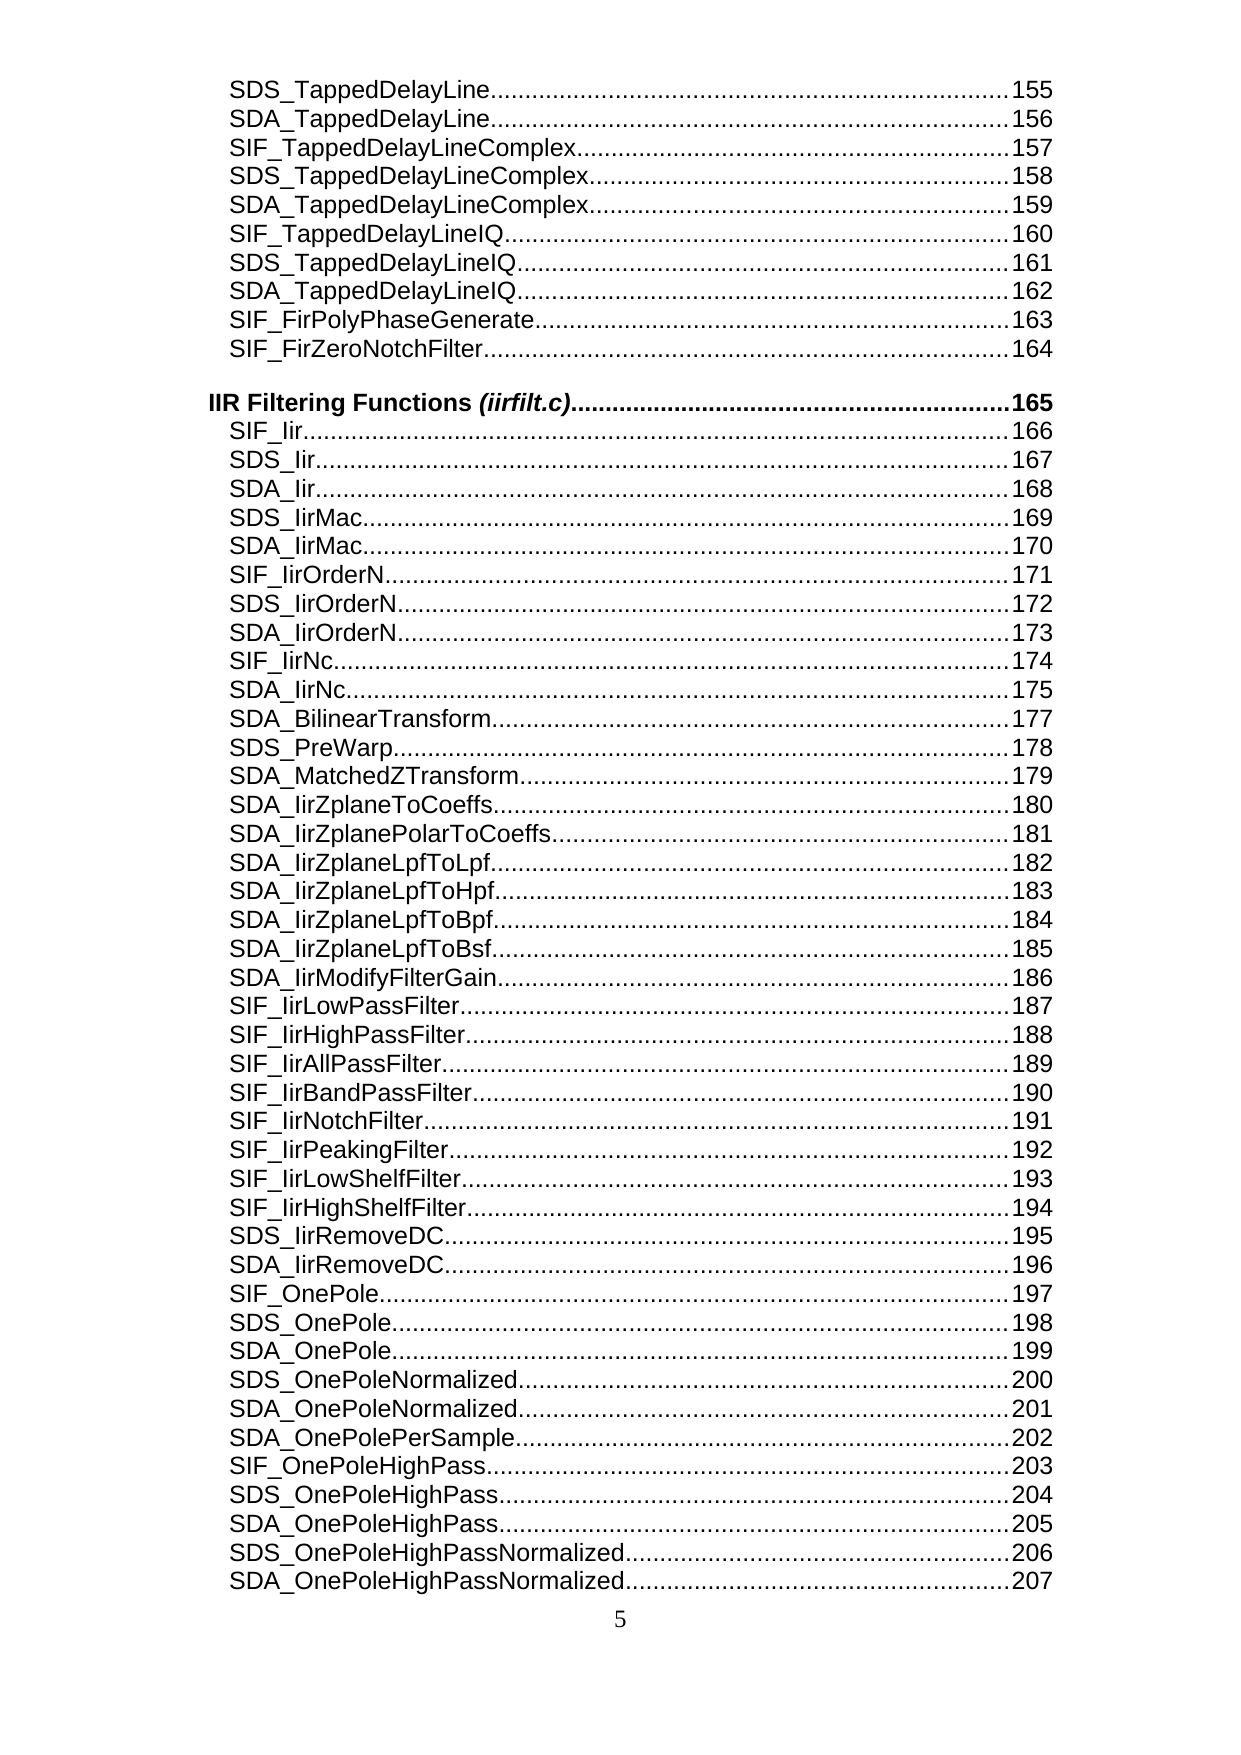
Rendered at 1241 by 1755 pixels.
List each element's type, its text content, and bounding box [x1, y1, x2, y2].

text SDA_IirZplaneToCoeffs 180 [229, 790, 1053, 819]
text SIF_FirPolyPhaseGenerate 163 [229, 305, 1053, 334]
text SIF_IirBandPassFilter 190 [229, 1077, 1053, 1106]
text SIF_IirLowShelfFilter 193 [229, 1164, 1053, 1192]
text SDS_TappedDelayLine 155 [229, 75, 1053, 104]
text SIF_IirHighShelfFilter 194 [229, 1192, 1053, 1221]
text SIF_TappedDelayLineComplex 157 [229, 132, 1053, 161]
text SDA_IirZplanePolarToCoeffs 181 [229, 819, 1053, 847]
text SIF_IirHighPassFilter 188 [229, 1020, 1053, 1049]
text SIF_OnePoleHighPass 203 [229, 1451, 1053, 1480]
text SDS_PreWarp 178 [229, 732, 1053, 761]
text SDA_TappedDelayLineComplex 159 [229, 190, 1053, 219]
text SDS_OnePoleHighPassNormalized 206 [229, 1537, 1053, 1566]
text SDA_BilinearTransform 177 [229, 704, 1053, 732]
text SIF_IirPeakingFilter 192 [229, 1135, 1053, 1164]
text SDA_IirRemoveDC 196 [229, 1250, 1053, 1279]
text SDA_IirOrderN 173 [229, 617, 1053, 646]
text SDA_OnePole 199 [229, 1336, 1053, 1365]
text SIF_IirLowPassFilter 187 [229, 991, 1053, 1020]
text SDS_IirRemoveDC 195 [229, 1221, 1053, 1250]
text SDA_OnePoleNormalized 201 [229, 1394, 1053, 1422]
text SIF_OnePole 197 [229, 1279, 1053, 1307]
text SDA_IirModifyFilterGain 186 [229, 962, 1053, 991]
text SDS_IirMac 169 [229, 502, 1053, 531]
text SDA_TappedDelayLineIQ 162 [229, 276, 1053, 305]
text SDA_IirMac 170 [229, 531, 1053, 560]
text SDA_IirNc 175 [229, 675, 1053, 704]
text SDA_OnePolePerSample 202 [229, 1422, 1053, 1451]
text SIF_IirNotchFilter 191 [229, 1106, 1053, 1135]
text SDS_OnePoleNormalized 200 [229, 1365, 1053, 1394]
text SDA_OnePoleHighPass 205 [229, 1509, 1053, 1537]
text SDS_TappedDelayLineIQ 161 [229, 247, 1053, 276]
text SDA_IirZplaneLpfToBsf 185 [229, 934, 1053, 962]
text SIF_IirOrderN 171 [229, 560, 1053, 589]
text SDA_OnePoleHighPassNormalized 207 [229, 1566, 1053, 1595]
text SIF_TappedDelayLineIQ 160 [229, 219, 1053, 247]
text SIF_IirAllPassFilter 189 [229, 1049, 1053, 1077]
text SDS_OnePoleHighPass 204 [229, 1480, 1053, 1509]
text SDS_IirOrderN 172 [229, 589, 1053, 617]
text SDS_TappedDelayLineComplex 158 [229, 161, 1053, 190]
text IIR Filtering Functions (iirfilt.c) 165 [208, 387, 1053, 416]
text SDA_Iir 168 [229, 474, 1053, 502]
text SDS_Iir 167 [229, 445, 1053, 474]
text SDA_IirZplaneLpfToBpf 184 [229, 905, 1053, 934]
text SDS_OnePole 198 [229, 1307, 1053, 1336]
text SIF_IirNc 174 [229, 646, 1053, 675]
text SIF_FirZeroNotchFilter 164 [229, 334, 1053, 362]
text SDA_TappedDelayLine 156 [229, 104, 1053, 132]
text SDA_IirZplaneLpfToLpf 182 [229, 847, 1053, 876]
text SDA_MatchedZTransform 179 [229, 761, 1053, 790]
text SDA_IirZplaneLpfToHpf 183 [229, 876, 1053, 905]
text SIF_Iir 166 [229, 416, 1053, 445]
